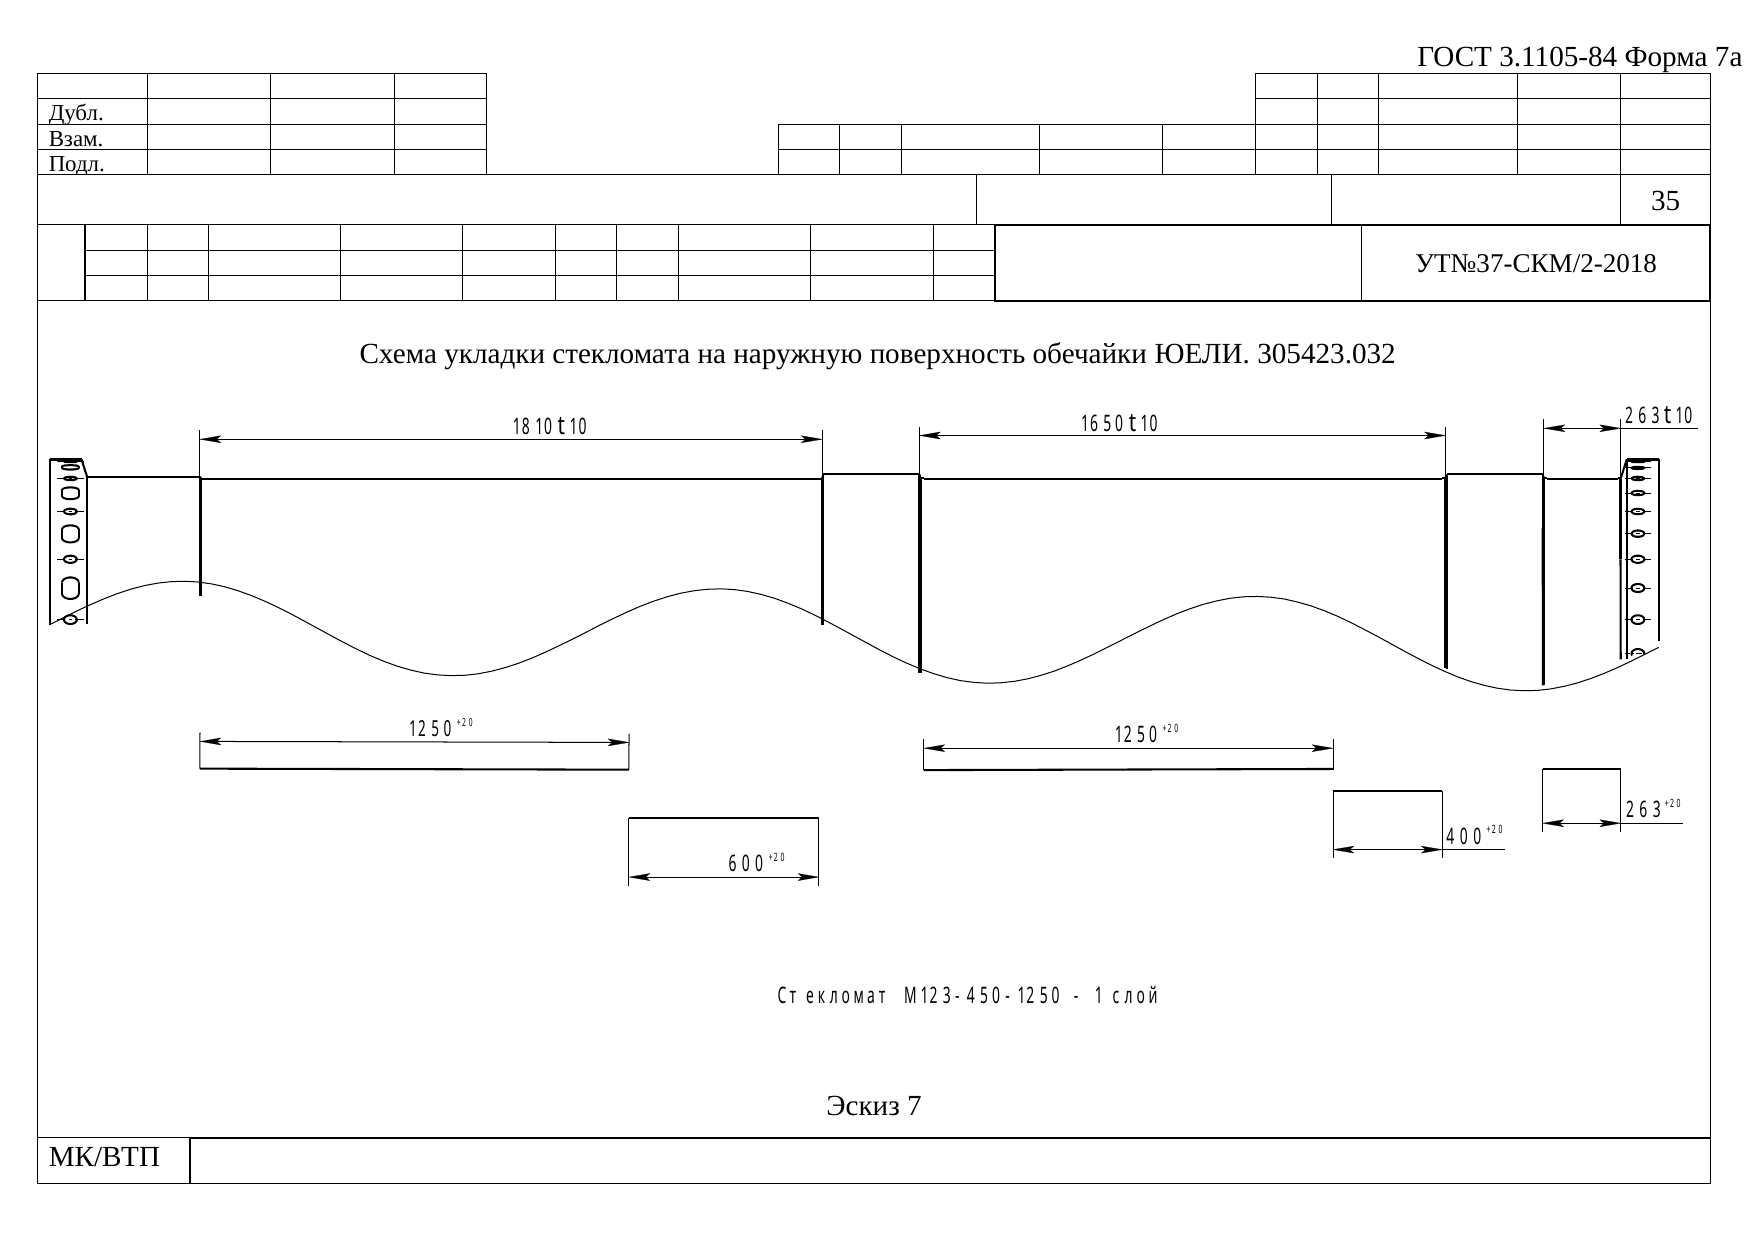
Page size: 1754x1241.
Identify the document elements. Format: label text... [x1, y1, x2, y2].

table_cell [1163, 150, 1255, 174]
table_header [395, 74, 486, 98]
table_cell [341, 276, 462, 300]
table_cell [811, 276, 933, 300]
table_cell [148, 99, 270, 124]
table_cell [556, 225, 616, 249]
table_cell [934, 276, 994, 300]
table_cell [38, 175, 976, 224]
table_cell [1040, 150, 1162, 174]
table_cell [86, 251, 147, 275]
table_cell [1518, 99, 1620, 124]
table_cell [977, 175, 1331, 224]
table_cell [148, 251, 208, 275]
table_header [271, 74, 394, 98]
table_cell [902, 150, 1039, 174]
table_cell [617, 251, 678, 275]
table_cell [271, 125, 394, 149]
table_cell [679, 251, 810, 275]
table_cell [556, 276, 616, 300]
table_cell [1040, 125, 1162, 149]
table_cell [148, 225, 208, 249]
table_cell [148, 276, 208, 300]
table_cell [463, 251, 555, 275]
table_header [38, 74, 147, 98]
table_cell [395, 125, 486, 149]
table_cell [463, 276, 555, 300]
table_cell [1332, 175, 1620, 224]
table_header [1318, 74, 1378, 98]
table_cell [1318, 99, 1378, 124]
table_cell [811, 225, 933, 249]
table_cell [209, 225, 340, 249]
table_cell [1379, 150, 1517, 174]
table_cell [148, 150, 270, 174]
table_cell [934, 225, 994, 249]
table_cell [779, 150, 839, 174]
table_header [1621, 74, 1710, 98]
table_cell [617, 225, 678, 249]
table_cell [679, 276, 810, 300]
table_cell [902, 125, 1039, 149]
table_header [1256, 74, 1317, 98]
table_cell Взам. [38, 125, 147, 149]
table_cell 35 [1621, 175, 1710, 224]
table_cell [556, 251, 616, 275]
table_cell [1621, 99, 1710, 124]
table_cell [1518, 150, 1620, 174]
table_header [778, 73, 1255, 124]
table_cell Дубл. [38, 99, 147, 124]
table_cell [209, 251, 340, 275]
table_cell [341, 251, 462, 275]
table_cell [271, 150, 394, 174]
table_cell [271, 99, 394, 124]
table_cell [1318, 150, 1378, 174]
table_cell [463, 225, 555, 249]
table_cell [779, 125, 839, 149]
table_cell [1163, 125, 1255, 149]
table_cell [679, 225, 810, 249]
table_cell [1621, 125, 1710, 149]
table_header [1379, 74, 1517, 98]
table_cell [1518, 125, 1620, 149]
text ГОСТ 3.1105-84 Форма 7а [53, 39, 1742, 73]
table_cell [840, 125, 901, 149]
table_cell [996, 226, 1361, 300]
table_cell [1256, 150, 1317, 174]
table_cell [811, 251, 933, 275]
table_cell [1379, 99, 1517, 124]
table_cell [209, 276, 340, 300]
table_cell [840, 150, 901, 174]
table_cell УТ№37-СКМ/2-2018 [1362, 226, 1709, 300]
table_cell [1621, 150, 1710, 174]
table_cell [86, 276, 147, 300]
table_cell [1256, 125, 1317, 149]
table_cell Схема укладки стекломата на наружную поверхность обечайки ЮЕЛИ. 305423.032 Эскиз 7 [38, 301, 1710, 1137]
table_cell МК/ВТП [38, 1138, 189, 1183]
table_header [487, 73, 778, 174]
table_cell [395, 150, 486, 174]
table_cell [86, 225, 147, 249]
table_cell [341, 225, 462, 249]
table_cell [191, 1139, 1710, 1183]
table_cell [934, 251, 994, 275]
table_cell [1256, 99, 1317, 124]
table_cell [1318, 125, 1378, 149]
table_header [148, 74, 270, 98]
table_cell [1379, 125, 1517, 149]
table_cell Подл. [38, 150, 147, 174]
table_header [1518, 74, 1620, 98]
table_cell [617, 276, 678, 300]
table_cell [148, 125, 270, 149]
table_cell [395, 99, 486, 124]
table_cell [38, 225, 84, 300]
